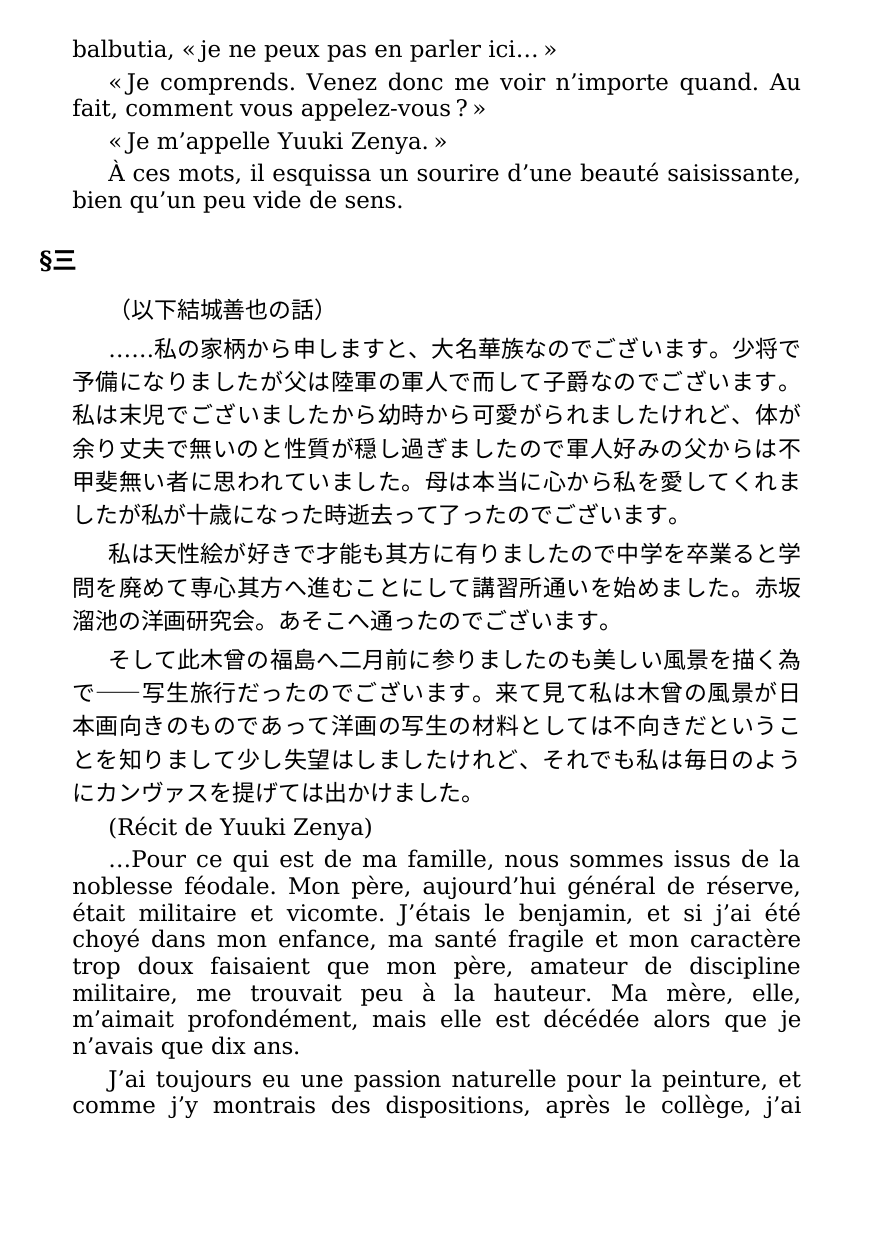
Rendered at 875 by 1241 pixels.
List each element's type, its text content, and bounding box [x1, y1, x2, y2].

text J’ai toujours eu une passion naturelle pour la peinture, et comme j’y montrais des dispositions, après le collège, j’ai [72, 1066, 802, 1119]
text そして此木曾の福島へ二月前に参りましたのも美しい風景を描く為で――写生旅行だったのでございます。来て見て私は木曾の風景が日本画向きのものであって洋画の写生の材料としては不向きだということを知りまして少し失望はしましたけれど、それでも私は毎日のようにカンヴァスを提げては出かけました。 [72, 642, 802, 808]
text 私は天性絵が好きで才能も其方に有りましたので中学を卒業ると学問を廃めて専心其方へ進むことにして講習所通いを始めました。赤坂溜池の洋画研究会。あそこへ通ったのでございます。 [72, 536, 802, 636]
text « Je m’appelle Yuuki Zenya. » [72, 128, 802, 154]
text （以下結城善也の話） [72, 292, 802, 325]
text ……私の家柄から申しますと、大名華族なのでございます。少将で予備になりましたが父は陸軍の軍人で而して子爵なのでございます。私は末児でございましたから幼時から可愛がられましたけれど、体が余り丈夫で無いのと性質が穏し過ぎましたので軍人好みの父からは不甲斐無い者に思われていました。母は本当に心から私を愛してくれましたが私が十歳になった時逝去って了ったのでございます。 [72, 331, 802, 530]
text À ces mots, il esquissa un sourire d’une beauté saisissante, bien qu’un peu vide de sens. [72, 161, 802, 214]
subtitle §三 [36, 237, 838, 280]
text balbutia, « je ne peux pas en parler ici… » [72, 36, 802, 63]
text « Je comprends. Venez donc me voir n’importe quand. Au fait, comment vous appelez-vous ? » [72, 69, 802, 122]
text (Récit de Yuuki Zenya) [72, 814, 802, 841]
text …Pour ce qui est de ma famille, nous sommes issus de la noblesse féodale. Mon père, aujourd’hui général de réserve, était militaire et vicomte. J’étais le benjamin, et si j’ai été choyé dans mon enfance, ma santé fragile et mon caractère trop doux faisaient que mon père, amateur de discipline militaire, me trouvait peu à la hauteur. Ma mère, elle, m’aimait profondément, mais elle est décédée alors que je n’avais que dix ans. [72, 846, 802, 1060]
